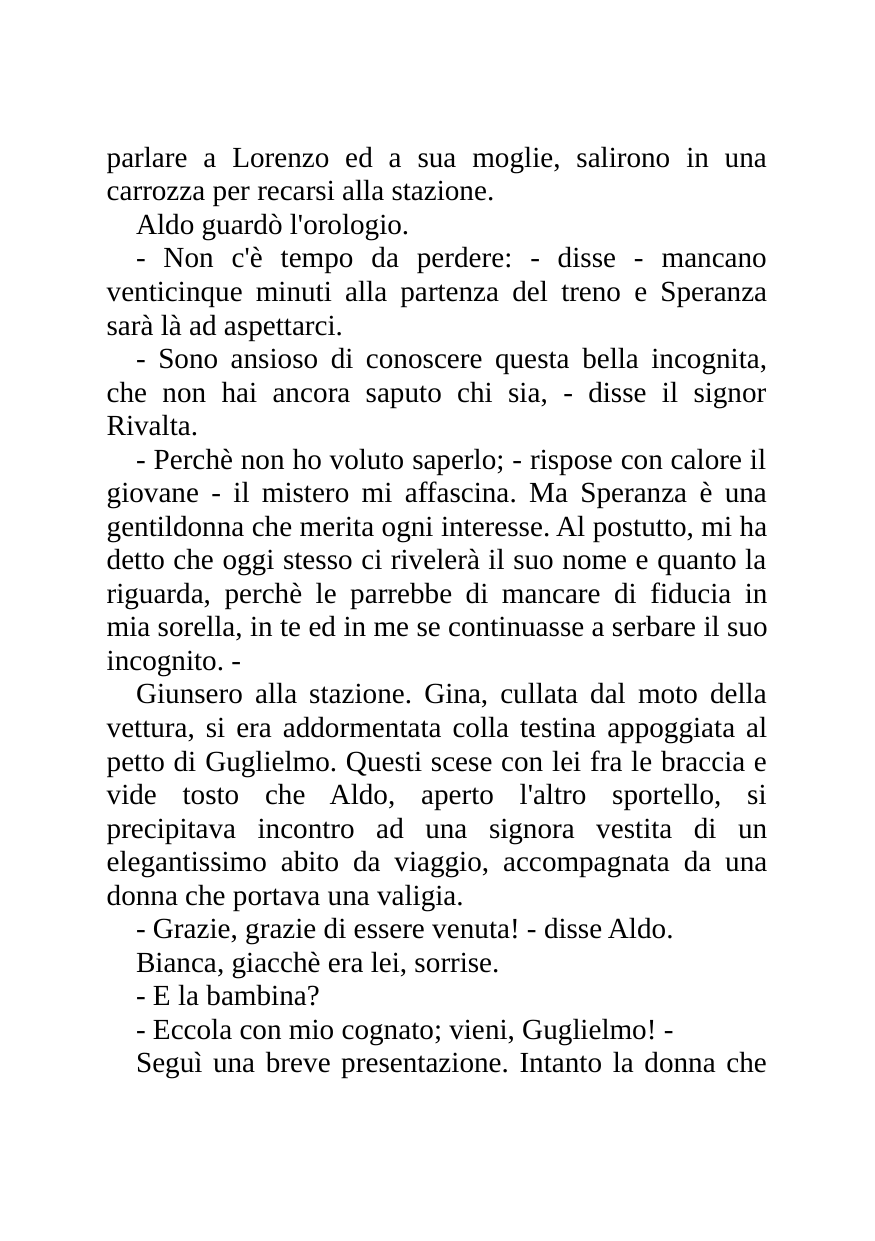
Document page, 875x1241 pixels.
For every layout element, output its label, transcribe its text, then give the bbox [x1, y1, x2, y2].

text - Non c'è tempo da perdere: - disse - mancano venticinque minuti alla partenza del treno e Speranza sarà là ad aspettarci. [106, 241, 768, 341]
text parlare a Lorenzo ed a sua moglie, salirono in una carrozza per recarsi alla stazione. [106, 140, 768, 207]
text - E la bambina? [106, 978, 768, 1012]
text - Eccola con mio cognato; vieni, Guglielmo! - [106, 1012, 768, 1046]
text Giunsero alla stazione. Gina, cullata dal moto della vettura, si era addormentata colla testina appoggiata al petto di Guglielmo. Questi scese con lei fra le braccia e vide tosto che Aldo, aperto l'altro sportello, si precipitava incontro ad una signora vestita di un elegantissimo abito da viaggio, accompagnata da una donna che portava una valigia. [106, 677, 768, 911]
text Aldo guardò l'orologio. [106, 207, 768, 241]
text Bianca, giacchè era lei, sorrise. [106, 945, 768, 978]
text - Sono ansioso di conoscere questa bella incognita, che non hai ancora saputo chi sia, - disse il signor Rivalta. [106, 341, 768, 442]
text - Grazie, grazie di essere venuta! - disse Aldo. [106, 911, 768, 945]
text - Perchè non ho voluto saperlo; - rispose con calore il giovane - il mistero mi affascina. Ma Speranza è una gentildonna che merita ogni interesse. Al postutto, mi ha detto che oggi stesso ci rivelerà il suo nome e quanto la riguarda, perchè le parrebbe di mancare di fiducia in mia sorella, in te ed in me se continuasse a serbare il suo incognito. - [106, 442, 768, 677]
text Seguì una breve presentazione. Intanto la donna che [106, 1046, 768, 1079]
